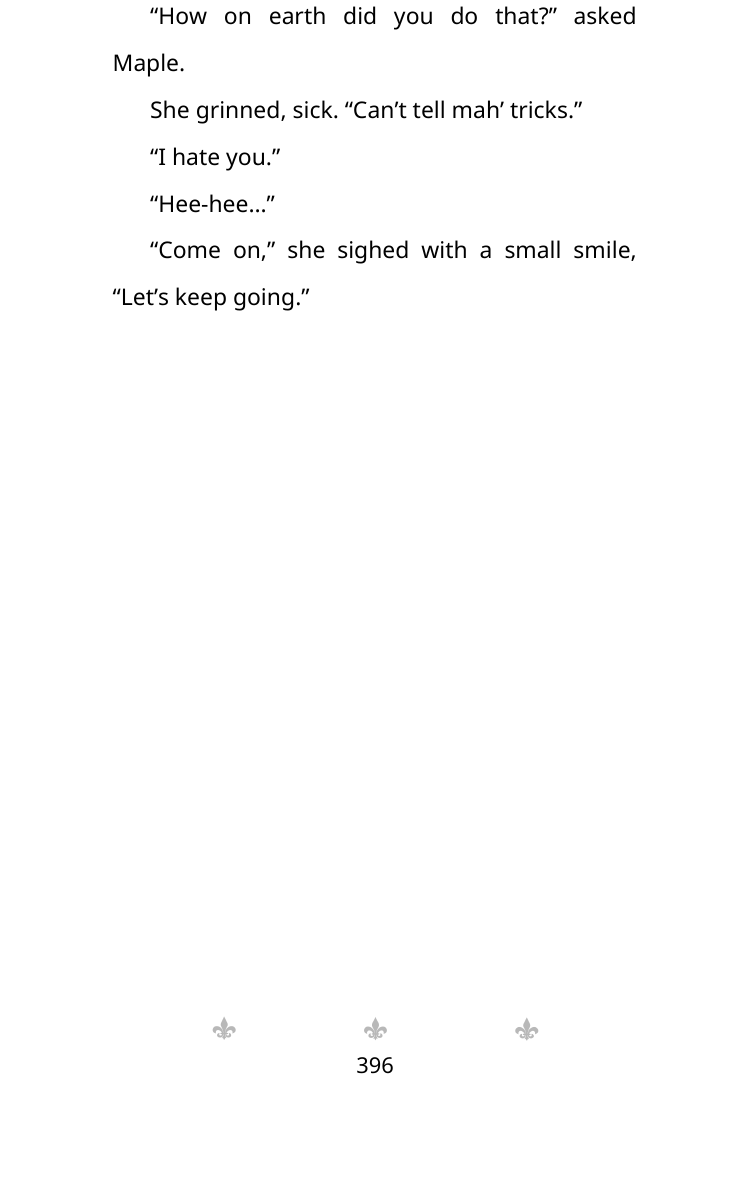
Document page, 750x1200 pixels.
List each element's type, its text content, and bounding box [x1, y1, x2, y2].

text “Come on,” she sighed with a small smile, “Let’s keep going.” [112, 234, 637, 312]
text She grinned, sick. “Can’t tell mah’ tricks.” [112, 94, 637, 125]
text “I hate you.” [112, 141, 637, 172]
text “Hee-hee…” [112, 187, 637, 219]
text “How on earth did you do that?” asked Maple. [112, 0, 637, 78]
